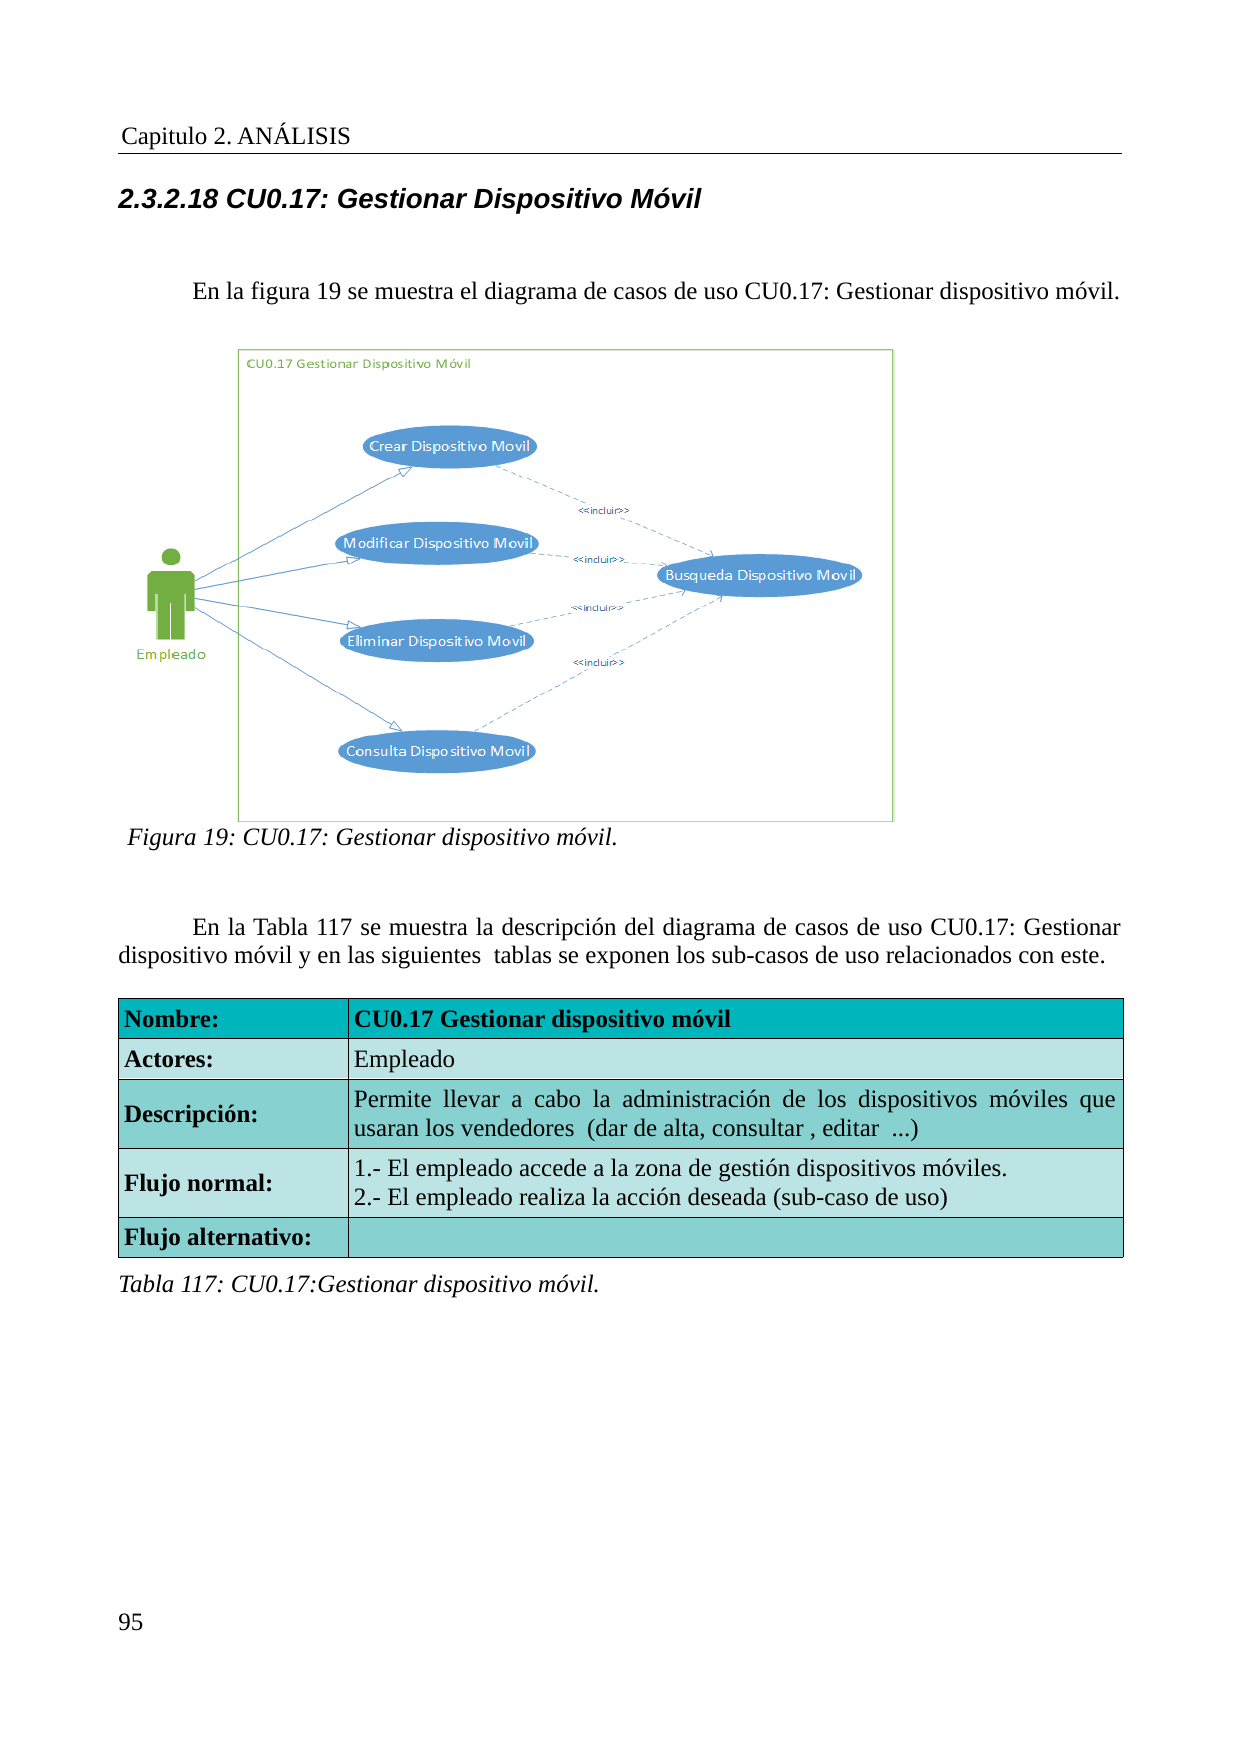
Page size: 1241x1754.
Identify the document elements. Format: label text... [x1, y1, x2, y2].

table_cell Permite llevar a cabo la administración de los dispositivos móviles que usaran los vendedores (dar de alta, consultar , editar ...) [349, 1080, 1123, 1148]
text En la figura 19 se muestra el diagrama de casos de uso CU0.17: Gestionar dispositivo móvil. [118, 276, 1122, 304]
text Figura 19: CU0.17: Gestionar dispositivo móvil. [127, 822, 895, 851]
subtitle 2.3.2.18 CU0.17: Gestionar Dispositivo Móvil [118, 182, 1122, 214]
picture [127, 349, 895, 822]
text En la Tabla 117 se muestra la descripción del diagrama de casos de uso CU0.17: Gestionar dispositivo móvil y en las siguientes tablas se exponen los sub-casos de uso relacionados con este. [118, 912, 1122, 969]
table_cell [349, 1218, 1123, 1257]
table_header CU0.17 Gestionar dispositivo móvil [349, 999, 1123, 1038]
table_cell Actores: [119, 1039, 348, 1078]
text Tabla 117: CU0.17:Gestionar dispositivo móvil. [118, 1269, 1122, 1298]
table_cell Empleado [349, 1039, 1123, 1078]
table_cell 1.- El empleado accede a la zona de gestión dispositivos móviles. 2.- El empleado realiza la acción deseada (sub-caso de uso) [349, 1149, 1123, 1217]
table_cell Descripción: [119, 1080, 348, 1148]
table_cell Flujo alternativo: [119, 1218, 348, 1257]
table_header Nombre: [119, 999, 348, 1038]
table_cell Flujo normal: [119, 1149, 348, 1217]
